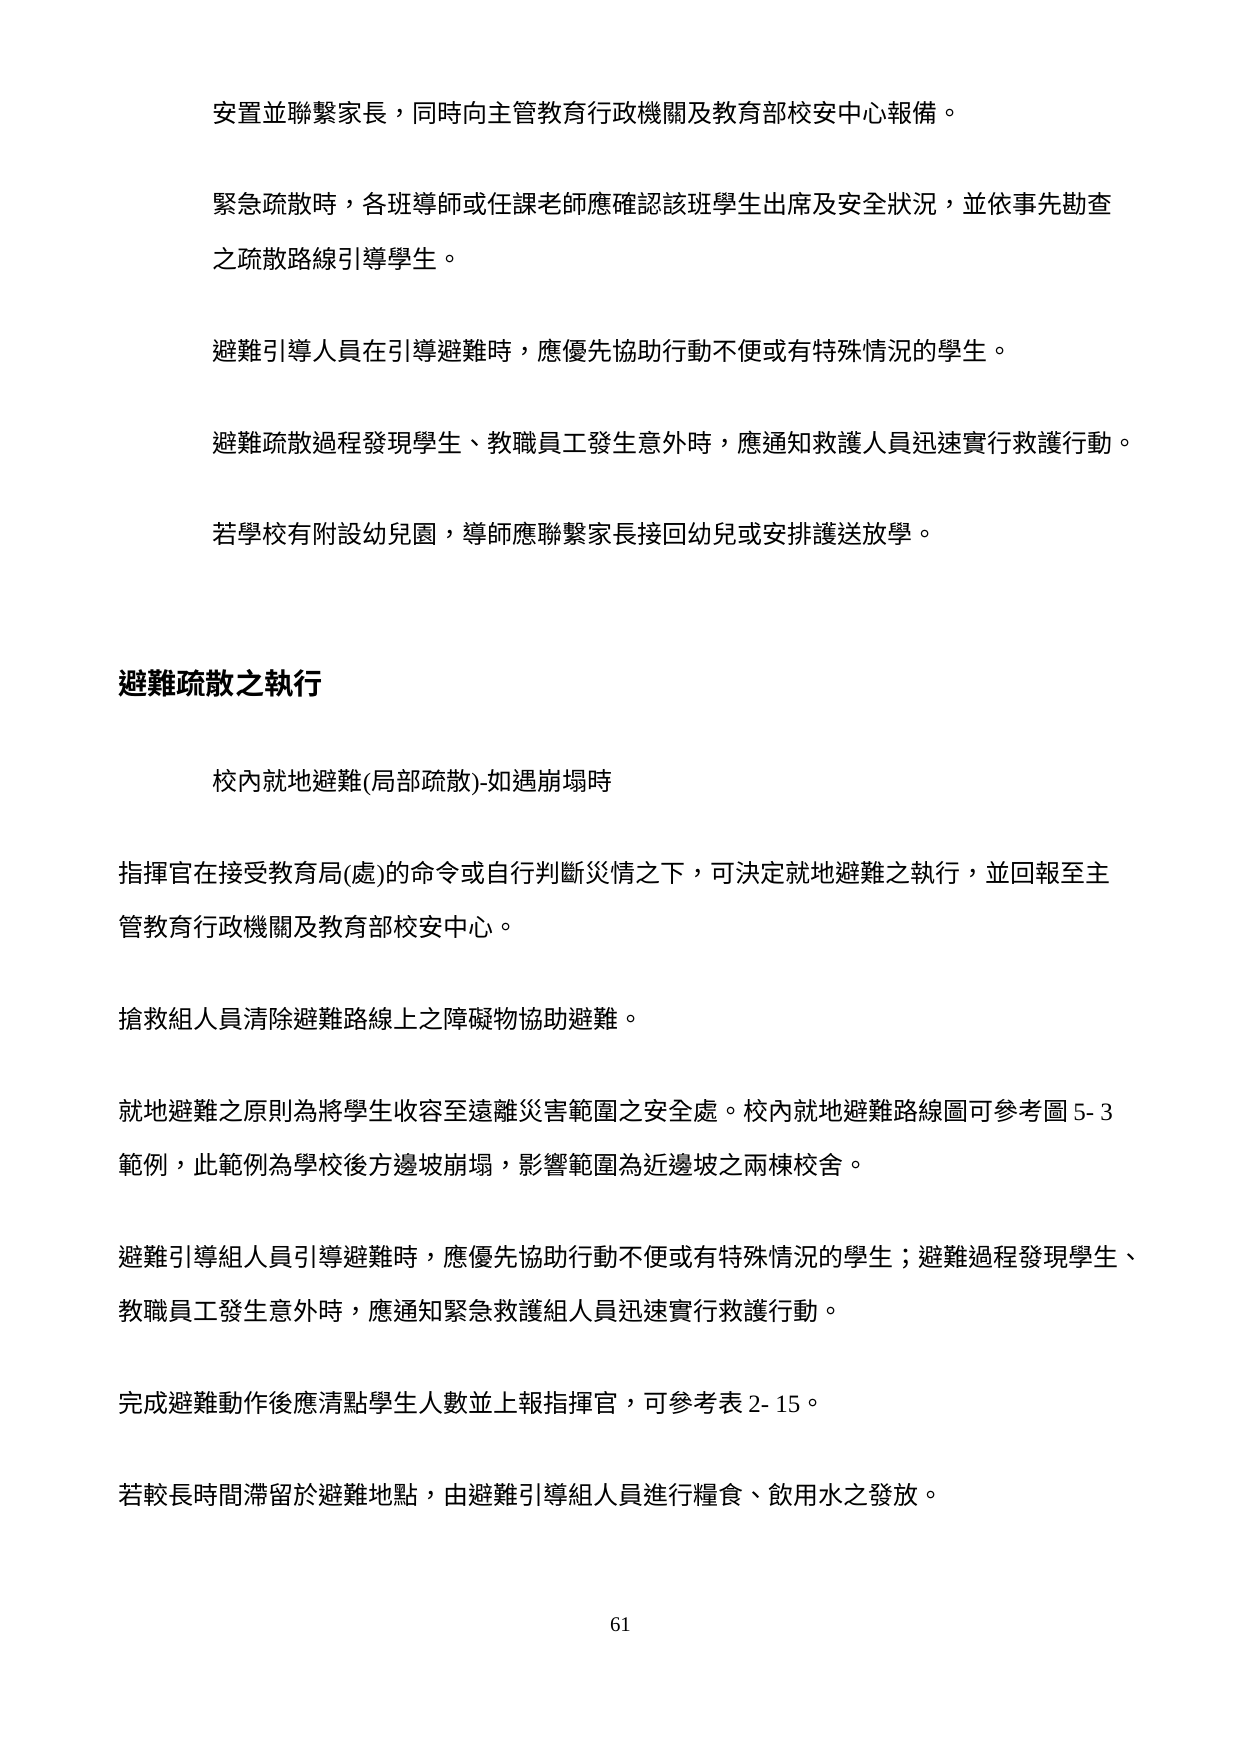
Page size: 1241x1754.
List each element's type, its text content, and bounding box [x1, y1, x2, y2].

subtitle 完成避難動作後應清點學生人數並上報指揮官，可參考表2- 15。 [118, 1384, 1122, 1420]
subtitle 安置並聯繫家長，同時向主管教育行政機關及教育部校安中心報備。 [213, 93, 1122, 129]
subtitle 避難疏散之執行 [118, 660, 1122, 703]
subtitle 就地避難之原則為將學生收容至遠離災害範圍之安全處。校內就地避難路線圖可參考圖5- 3範例，此範例為學校後方邊坡崩塌，影響範圍為近邊坡之兩棟校舍。 [118, 1091, 1122, 1182]
subtitle 指揮官在接受教育局(處)的命令或自行判斷災情之下，可決定就地避難之執行，並回報至主管教育行政機關及教育部校安中心。 [118, 853, 1122, 944]
subtitle 避難引導人員在引導避難時，應優先協助行動不便或有特殊情況的學生。 [213, 331, 1122, 367]
subtitle 校內就地避難(局部疏散)-如遇崩塌時 [213, 761, 1122, 797]
subtitle 避難疏散過程發現學生、教職員工發生意外時，應通知救護人員迅速實行救護行動。 [213, 423, 1122, 459]
subtitle 若學校有附設幼兒園，導師應聯繫家長接回幼兒或安排護送放學。 [213, 515, 1122, 551]
subtitle 避難引導組人員引導避難時，應優先協助行動不便或有特殊情況的學生；避難過程發現學生、教職員工發生意外時，應通知緊急救護組人員迅速實行救護行動。 [118, 1237, 1122, 1328]
subtitle 緊急疏散時，各班導師或任課老師應確認該班學生出席及安全狀況，並依事先勘查之疏散路線引導學生。 [213, 185, 1122, 276]
subtitle 若較長時間滯留於避難地點，由避難引導組人員進行糧食、飲用水之發放。 [118, 1476, 1122, 1512]
subtitle 搶救組人員清除避難路線上之障礙物協助避難。 [118, 999, 1122, 1036]
